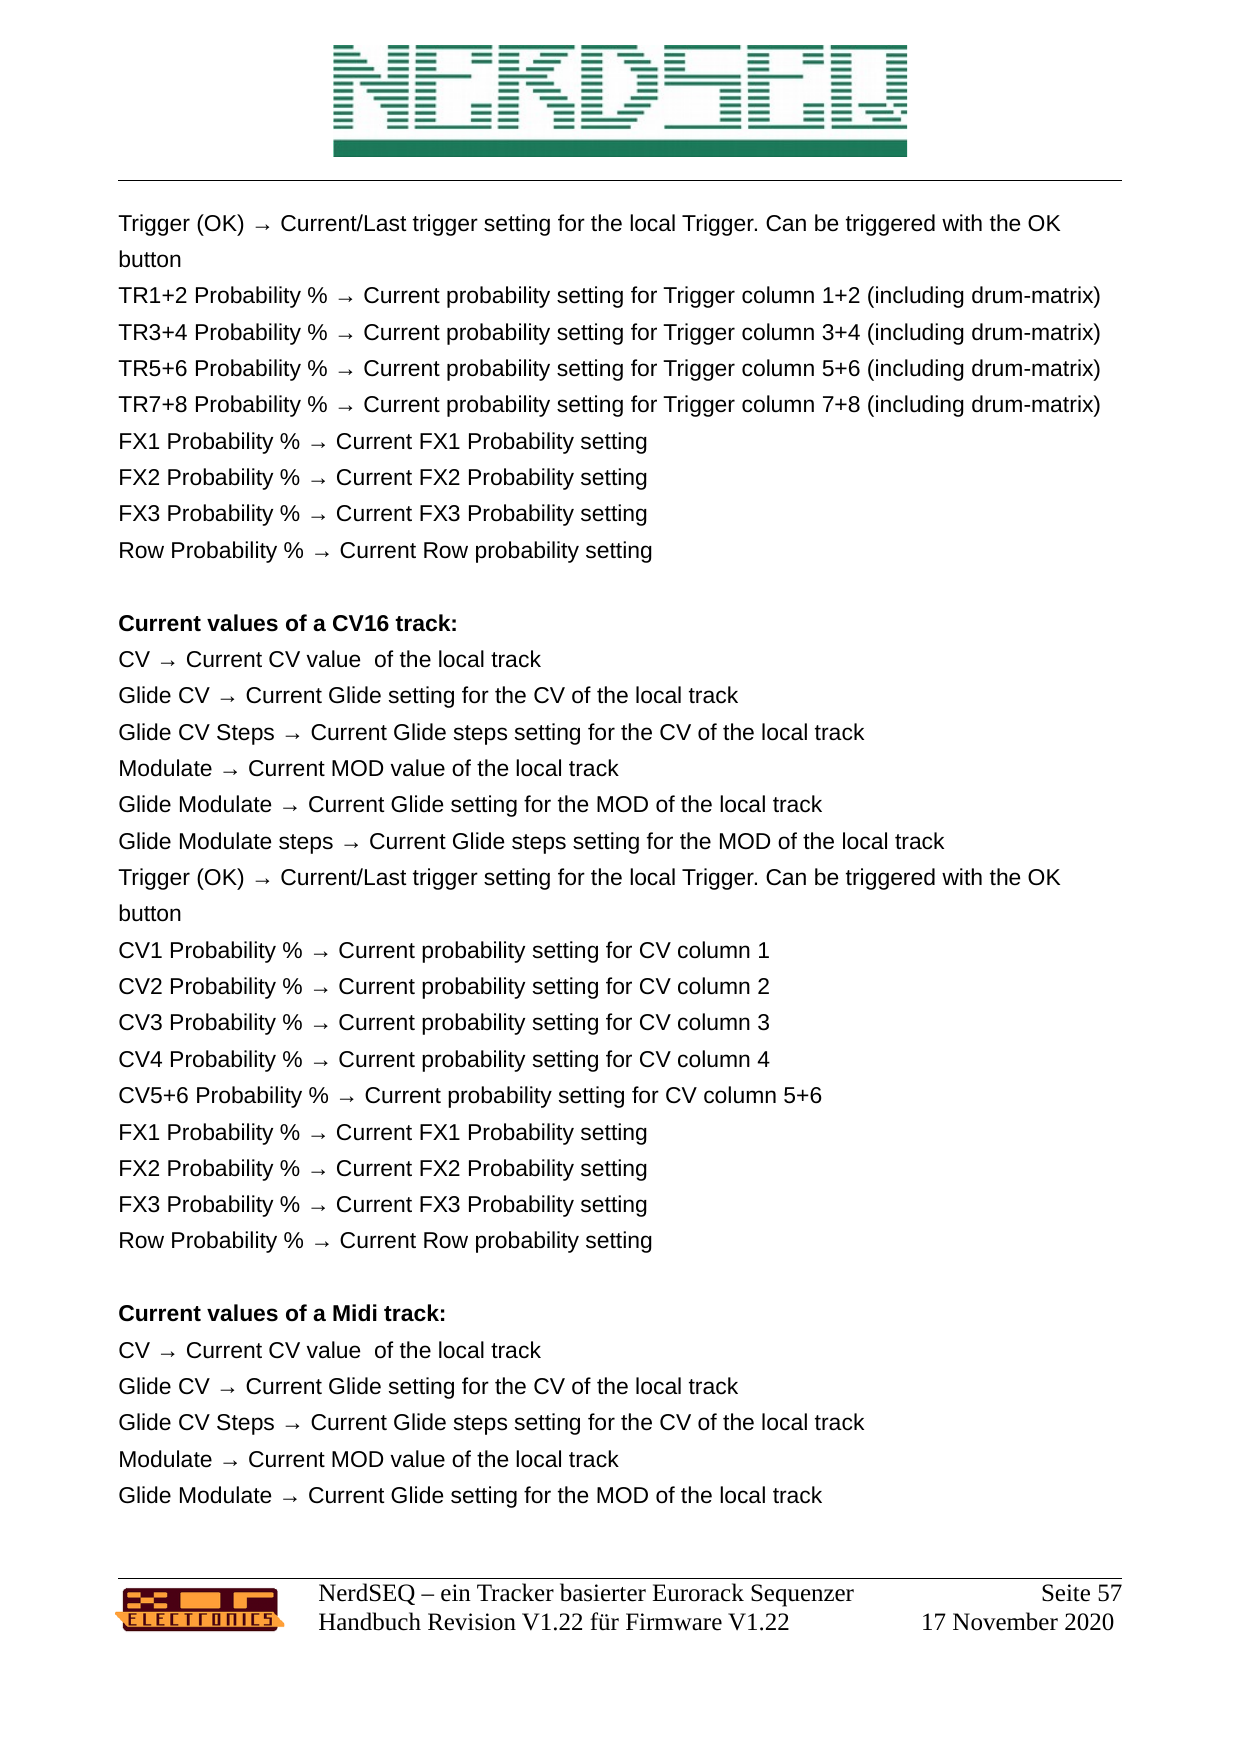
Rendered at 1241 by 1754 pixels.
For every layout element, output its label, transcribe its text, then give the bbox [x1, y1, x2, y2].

text Trigger (OK) → Current/Last trigger setting for the local Trigger. Can be triggered with the OK button [118, 209, 1122, 272]
text Modulate → Current MOD value of the local track [118, 755, 1122, 781]
text Trigger (OK) → Current/Last trigger setting for the local Trigger. Can be triggered with the OK button [118, 864, 1122, 927]
text Modulate → Current MOD value of the local track [118, 1446, 1122, 1472]
text CV → Current CV value of the local track [118, 1337, 1122, 1363]
text TR7+8 Probability % → Current probability setting for Trigger column 7+8 (including drum-matrix) [118, 391, 1122, 418]
picture [333, 45, 908, 157]
text TR1+2 Probability % → Current probability setting for Trigger column 1+2 (including drum-matrix) [118, 282, 1122, 309]
text FX3 Probability % → Current FX3 Probability setting [118, 1191, 1122, 1217]
text Glide Modulate → Current Glide setting for the MOD of the local track [118, 791, 1122, 818]
text CV3 Probability % → Current probability setting for CV column 3 [118, 1009, 1122, 1036]
text CV4 Probability % → Current probability setting for CV column 4 [118, 1046, 1122, 1072]
text Glide Modulate → Current Glide setting for the MOD of the local track [118, 1482, 1122, 1508]
text Row Probability % → Current Row probability setting [118, 537, 1122, 563]
text TR5+6 Probability % → Current probability setting for Trigger column 5+6 (including drum-matrix) [118, 355, 1122, 381]
text Glide CV Steps → Current Glide steps setting for the CV of the local track [118, 1409, 1122, 1436]
text FX3 Probability % → Current FX3 Probability setting [118, 500, 1122, 527]
text Row Probability % → Current Row probability setting [118, 1227, 1122, 1254]
text TR3+4 Probability % → Current probability setting for Trigger column 3+4 (including drum-matrix) [118, 319, 1122, 345]
text Glide Modulate steps → Current Glide steps setting for the MOD of the local track [118, 828, 1122, 854]
text CV1 Probability % → Current probability setting for CV column 1 [118, 937, 1122, 963]
text FX2 Probability % → Current FX2 Probability setting [118, 464, 1122, 490]
text Glide CV Steps → Current Glide steps setting for the CV of the local track [118, 718, 1122, 745]
text FX2 Probability % → Current FX2 Probability setting [118, 1155, 1122, 1181]
text FX1 Probability % → Current FX1 Probability setting [118, 428, 1122, 454]
text CV5+6 Probability % → Current probability setting for CV column 5+6 [118, 1082, 1122, 1108]
text Current values of a CV16 track: [118, 609, 1122, 636]
text CV2 Probability % → Current probability setting for CV column 2 [118, 973, 1122, 999]
text FX1 Probability % → Current FX1 Probability setting [118, 1118, 1122, 1145]
text CV → Current CV value of the local track [118, 646, 1122, 672]
picture [115, 1584, 285, 1634]
text Glide CV → Current Glide setting for the CV of the local track [118, 1373, 1122, 1399]
text Current values of a Midi track: [118, 1300, 1122, 1327]
text Glide CV → Current Glide setting for the CV of the local track [118, 682, 1122, 708]
